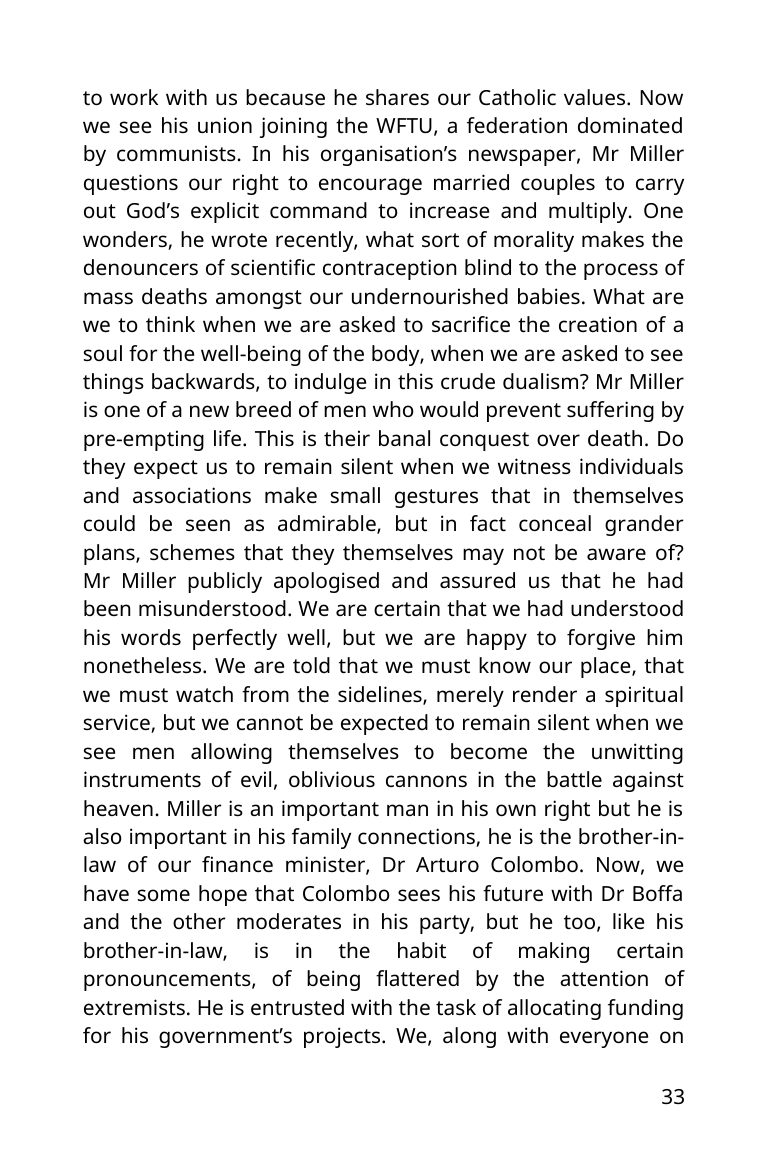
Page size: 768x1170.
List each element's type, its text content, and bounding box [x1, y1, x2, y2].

text to work with us because he shares our Catholic values. Now we see his union joining the WFTU, a federation dominated by communists. In his organisation’s newspaper, Mr Miller questions our right to encourage married couples to carry out God’s explicit command to increase and multiply. One wonders, he wrote recently, what sort of morality makes the denouncers of scientific contraception blind to the process of mass deaths amongst our undernourished babies. What are we to think when we are asked to sacrifice the creation of a soul for the well-being of the body, when we are asked to see things backwards, to indulge in this crude dualism? Mr Miller is one of a new breed of men who would prevent suffering by pre-empting life. This is their banal conquest over death. Do they expect us to remain silent when we witness individuals and associations make small gestures that in themselves could be seen as admirable, but in fact conceal grander plans, schemes that they themselves may not be aware of? Mr Miller publicly apologised and assured us that he had been misunderstood. We are certain that we had understood his words perfectly well, but we are happy to forgive him nonetheless. We are told that we must know our place, that we must watch from the sidelines, merely render a spiritual service, but we cannot be expected to remain silent when we see men allowing themselves to become the unwitting instruments of evil, oblivious cannons in the battle against heaven. Miller is an important man in his own right but he is also important in his family connections, he is the brother-in-law of our finance minister, Dr Arturo Colombo. Now, we have some hope that Colombo sees his future with Dr Boffa and the other moderates in his party, but he too, like his brother-in-law, is in the habit of making certain pronouncements, of being flattered by the attention of extremists. He is entrusted with the task of allocating funding for his government’s projects. We, along with everyone on [83, 83, 685, 1049]
